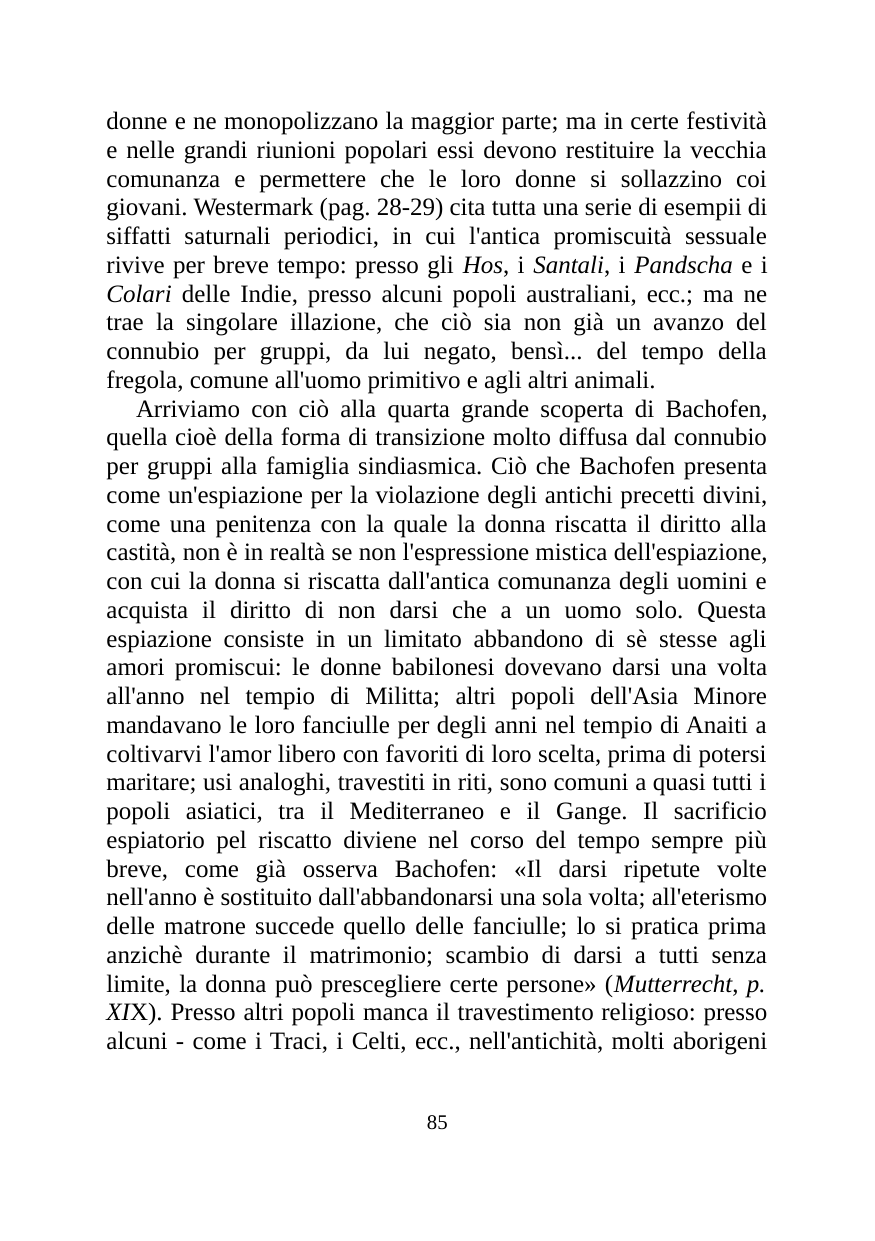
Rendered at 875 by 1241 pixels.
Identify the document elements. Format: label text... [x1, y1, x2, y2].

text Arriviamo con ciò alla quarta grande scoperta di Bachofen, quella cioè della forma di transizione molto diffusa dal connubio per gruppi alla famiglia sindiasmica. Ciò che Bachofen presenta come un'espiazione per la violazione degli antichi precetti divini, come una penitenza con la quale la donna riscatta il diritto alla castità, non è in realtà se non l'espressione mistica dell'espiazione, con cui la donna si riscatta dall'antica comunanza degli uomini e acquista il diritto di non darsi che a un uomo solo. Questa espiazione consiste in un limitato abbandono di sè stesse agli amori promiscui: le donne babilonesi dovevano darsi una volta all'anno nel tempio di Militta; altri popoli dell'Asia Minore mandavano le loro fanciulle per degli anni nel tempio di Anaiti a coltivarvi l'amor libero con favoriti di loro scelta, prima di potersi maritare; usi analoghi, travestiti in riti, sono comuni a quasi tutti i popoli asiatici, tra il Mediterraneo e il Gange. Il sacrificio espiatorio pel riscatto diviene nel corso del tempo sempre più breve, come già osserva Bachofen: «Il darsi ripetute volte nell'anno è sostituito dall'abbandonarsi una sola volta; all'eterismo delle matrone succede quello delle fanciulle; lo si pratica prima anzichè durante il matrimonio; scambio di darsi a tutti senza limite, la donna può prescegliere certe persone» (Mutterrecht, p. XIX). Presso altri popoli manca il travestimento religioso: presso alcuni - come i Traci, i Celti, ecc., nell'antichità, molti aborigeni [106, 394, 768, 1055]
text donne e ne monopolizzano la maggior parte; ma in certe festività e nelle grandi riunioni popolari essi devono restituire la vecchia comunanza e permettere che le loro donne si sollazzino coi giovani. Westermark (pag. 28-29) cita tutta una serie di esempii di siffatti saturnali periodici, in cui l'antica promiscuità sessuale rivive per breve tempo: presso gli Hos, i Santali, i Pandscha e i Colari delle Indie, presso alcuni popoli australiani, ecc.; ma ne trae la singolare illazione, che ciò sia non già un avanzo del connubio per gruppi, da lui negato, bensì... del tempo della fregola, comune all'uomo primitivo e agli altri animali. [106, 106, 768, 394]
